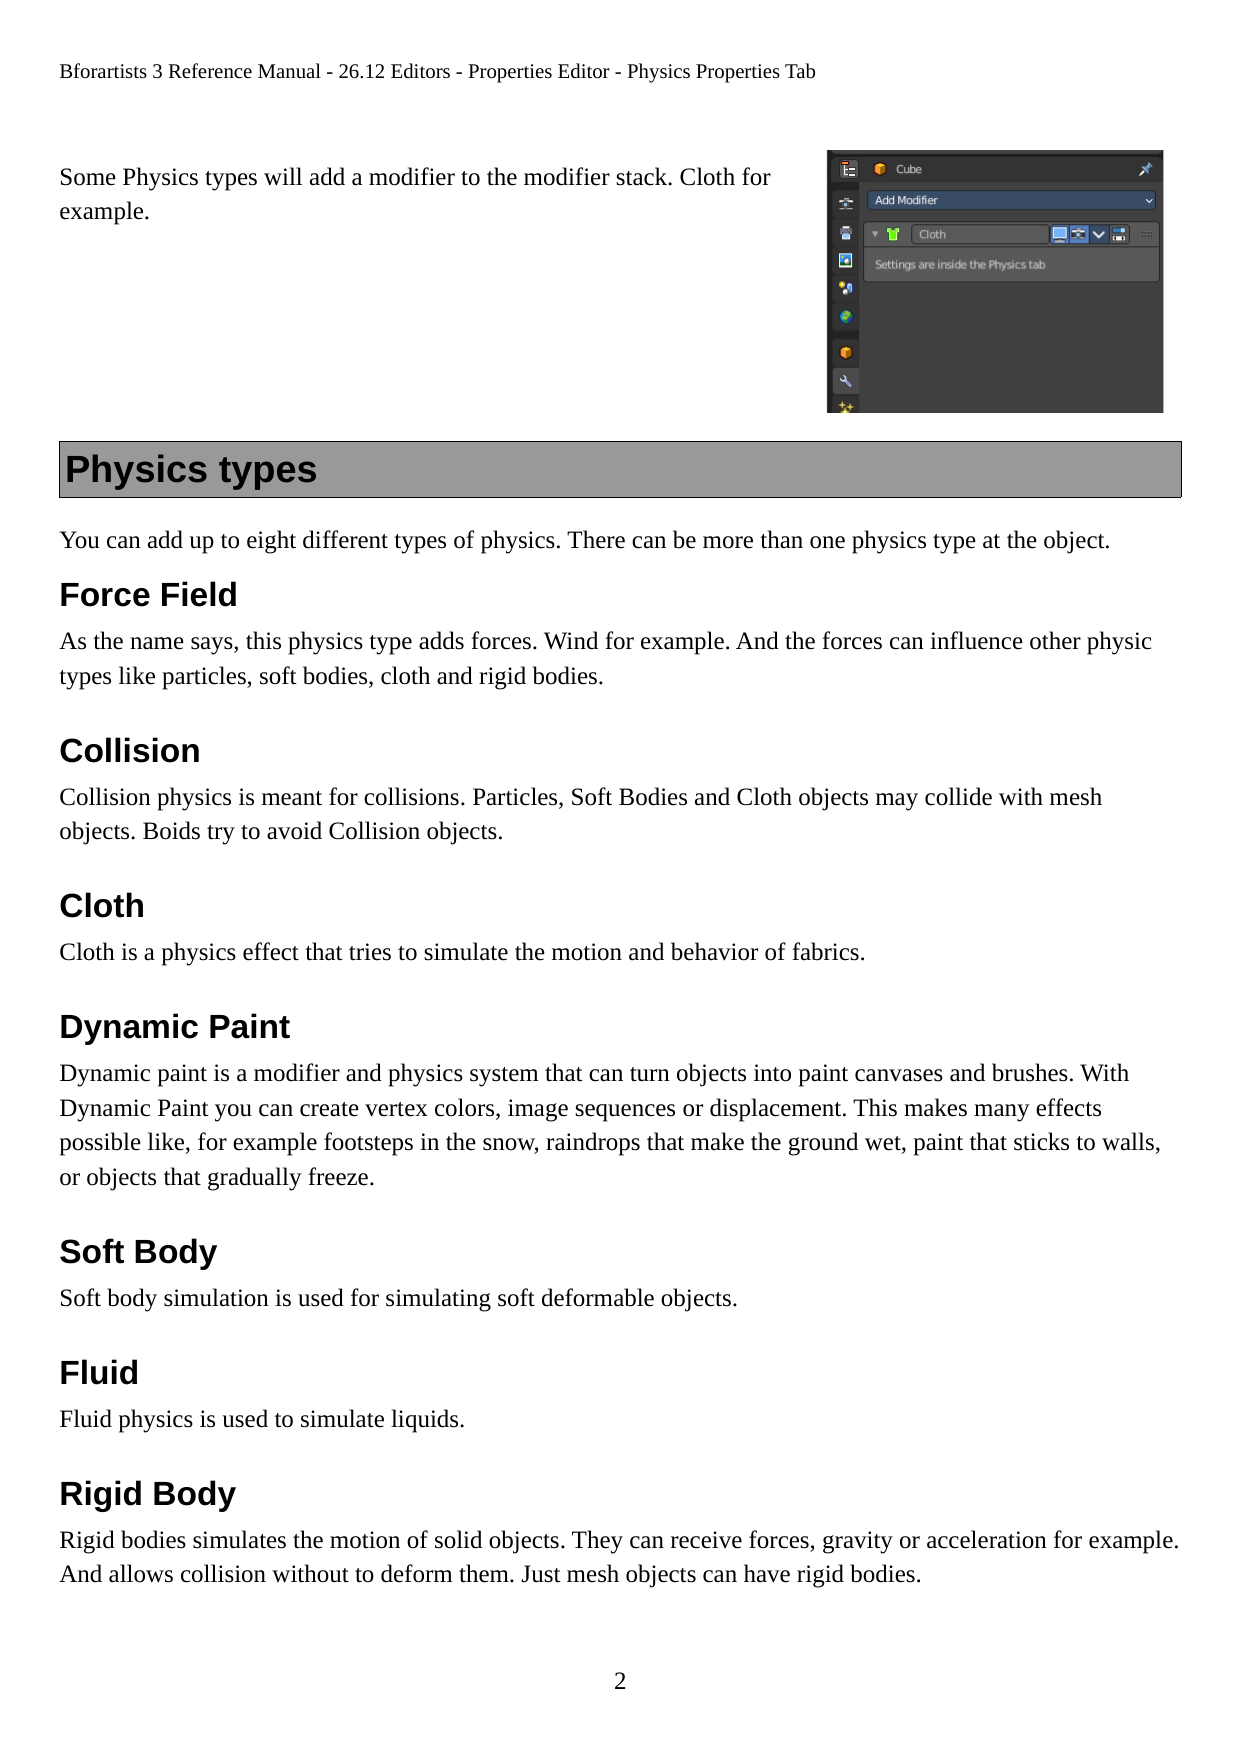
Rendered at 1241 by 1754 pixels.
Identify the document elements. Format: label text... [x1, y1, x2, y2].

subtitle Soft Body [59, 1232, 1181, 1270]
subtitle Fluid [59, 1353, 1181, 1391]
subtitle Dynamic Paint [59, 1007, 1181, 1046]
text Fluid physics is used to simulate liquids. [59, 1404, 1181, 1433]
subtitle Cloth [59, 886, 1181, 925]
subtitle Rigid Body [59, 1474, 1181, 1512]
picture [826, 150, 1164, 413]
text Cloth is a physics effect that tries to simulate the motion and behavior of fabrics. [59, 937, 1181, 966]
text Dynamic paint is a modifier and physics system that can turn objects into paint canvases and brushes. With Dynamic Paint you can create vertex colors, image sequences or displacement. This makes many effects possible like, for example footsteps in the snow, raindrops that make the ground wet, paint that sticks to walls, or objects that gradually freeze. [59, 1058, 1181, 1191]
text Rigid bodies simulates the motion of solid objects. They can receive forces, gravity or acceleration for example. And allows collision without to deform them. Just mesh objects can have rigid bodies. [59, 1525, 1181, 1588]
table_header Physics types [60, 442, 1181, 497]
subtitle Force Field [59, 575, 1181, 614]
text Some Physics types will add a modifier to the modifier stack. Cloth for example. [59, 162, 826, 225]
text You can add up to eight different types of physics. There can be more than one physics type at the object. [59, 526, 1181, 554]
text Collision physics is meant for collisions. Particles, Soft Bodies and Cloth objects may collide with mesh objects. Boids try to avoid Collision objects. [59, 782, 1181, 845]
text Soft body simulation is used for simulating soft deformable objects. [59, 1283, 1181, 1312]
subtitle Collision [59, 731, 1181, 769]
text As the name says, this physics type adds forces. Wind for example. And the forces can influence other physic types like particles, soft bodies, cloth and rigid bodies. [59, 626, 1181, 689]
